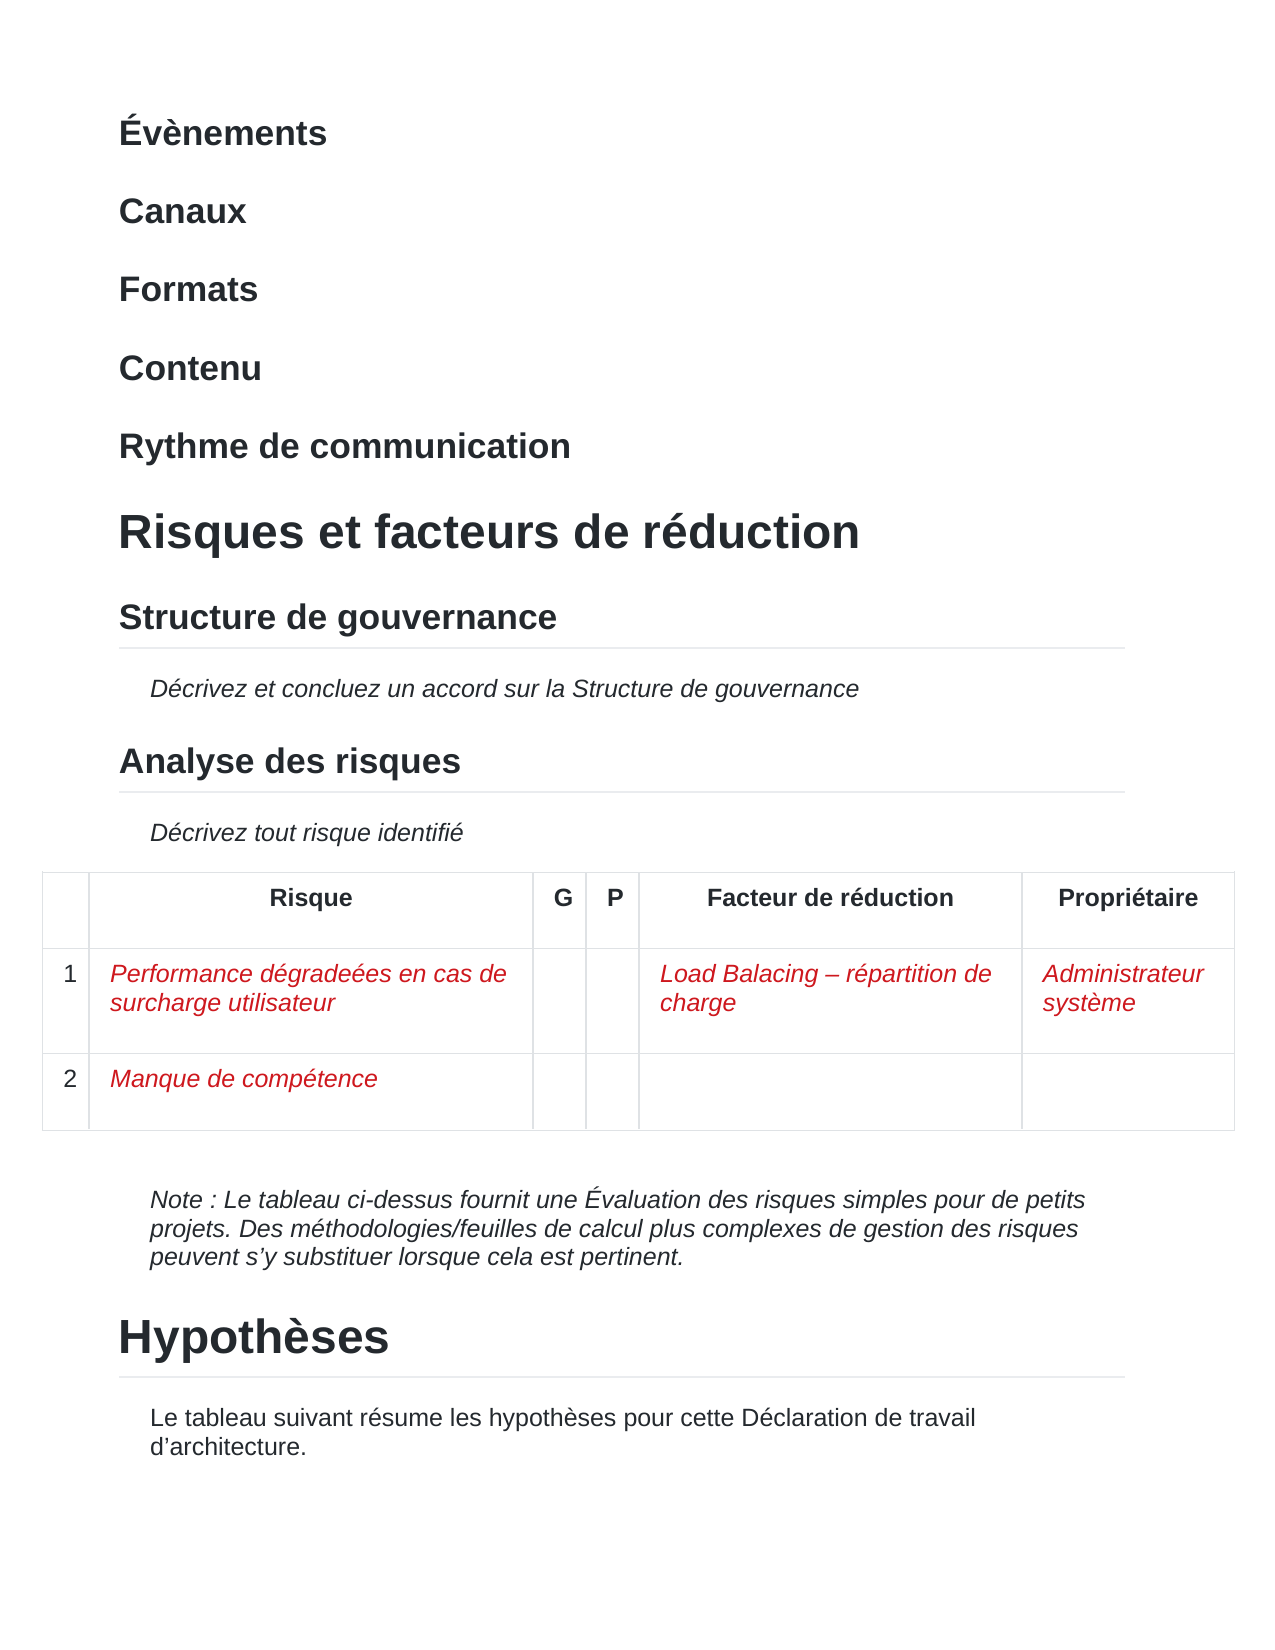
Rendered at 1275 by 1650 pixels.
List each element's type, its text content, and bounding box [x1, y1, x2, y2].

table_cell [534, 949, 585, 1052]
table_cell Manque de compétence [90, 1054, 532, 1129]
table_cell 2 [43, 1054, 88, 1129]
table_header Facteur de réduction [640, 873, 1021, 947]
table_header P [587, 873, 638, 947]
subtitle Contenu [119, 347, 1125, 388]
subtitle Évènements [119, 112, 1125, 153]
text Décrivez tout risque identifié [150, 818, 1125, 846]
subtitle Analyse des risques [119, 740, 1125, 791]
subtitle Risques et facteurs de réduction [119, 503, 1125, 558]
subtitle Formats [119, 269, 1125, 309]
table_cell Performance dégradeées en cas de surcharge utilisateur [90, 949, 532, 1052]
table_cell [534, 1054, 585, 1129]
table_cell [587, 1054, 638, 1129]
table_cell [1023, 1054, 1234, 1129]
text Décrivez et concluez un accord sur la Structure de gouvernance [150, 674, 1125, 702]
table_header Risque [90, 873, 532, 947]
table_header G [534, 873, 585, 947]
table_header Propriétaire [1023, 873, 1234, 947]
subtitle Canaux [119, 190, 1125, 231]
table_header [43, 873, 88, 947]
table_cell 1 [43, 949, 88, 1052]
text Le tableau suivant résume les hypothèses pour cette Déclaration de travail d’architecture. [150, 1403, 1125, 1460]
table_cell Load Balacing – répartition de charge [640, 949, 1021, 1052]
table_cell [587, 949, 638, 1052]
subtitle Rythme de communication [119, 425, 1125, 466]
table_cell Administrateur système [1023, 949, 1234, 1052]
text Note : Le tableau ci-dessus fournit une Évaluation des risques simples pour de petits projets. Des méthodologies/feuilles de calcul plus complexes de gestion des risques peuvent s’y substituer lorsque cela est pertinent. [150, 1185, 1125, 1271]
table_cell [640, 1054, 1021, 1129]
subtitle Hypothèses [119, 1308, 1125, 1376]
subtitle Structure de gouvernance [119, 596, 1125, 647]
